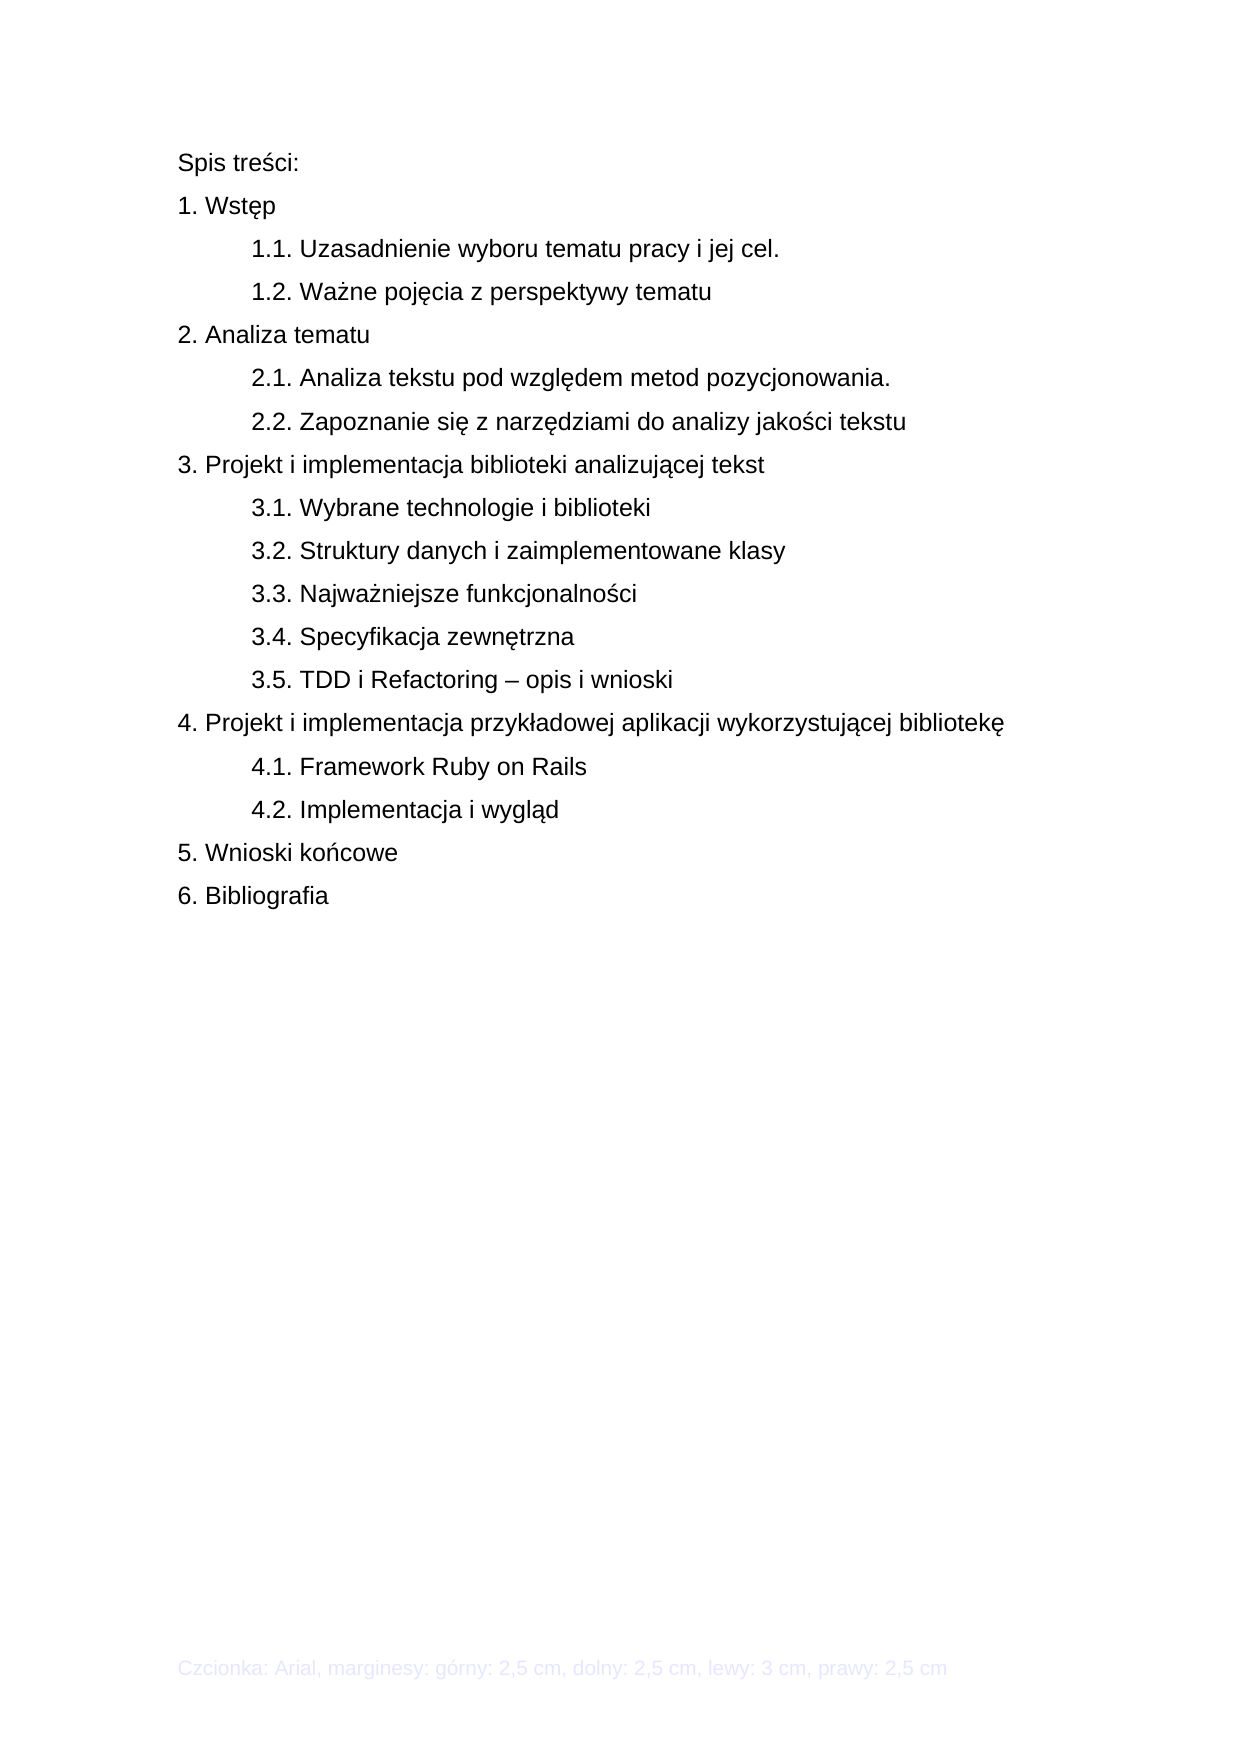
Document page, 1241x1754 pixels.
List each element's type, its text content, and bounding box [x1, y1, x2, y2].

text 3.2. Struktury danych i zaimplementowane klasy [177, 536, 1092, 564]
text 1. Wstęp [177, 191, 1092, 219]
text 3.5. TDD i Refactoring – opis i wnioski [177, 665, 1092, 694]
text 3.4. Specyfikacja zewnętrzna [177, 622, 1092, 651]
text 3.3. Najważniejsze funkcjonalności [177, 579, 1092, 608]
text 2. Analiza tematu [177, 320, 1092, 349]
text 1.2. Ważne pojęcia z perspektywy tematu [177, 277, 1092, 306]
text 2.2. Zapoznanie się z narzędziami do analizy jakości tekstu [177, 406, 1092, 435]
text 6. Bibliografia [177, 881, 1092, 909]
text 5. Wnioski końcowe [177, 838, 1092, 866]
text 1.1. Uzasadnienie wyboru tematu pracy i jej cel. [177, 234, 1092, 263]
text 4. Projekt i implementacja przykładowej aplikacji wykorzystującej bibliotekę [177, 708, 1092, 737]
text Spis treści: [177, 148, 1092, 176]
text 3. Projekt i implementacja biblioteki analizującej tekst [177, 449, 1092, 478]
text 2.1. Analiza tekstu pod względem metod pozycjonowania. [177, 363, 1092, 392]
text 4.2. Implementacja i wygląd [177, 794, 1092, 823]
text 4.1. Framework Ruby on Rails [177, 751, 1092, 780]
text 3.1. Wybrane technologie i biblioteki [177, 493, 1092, 521]
